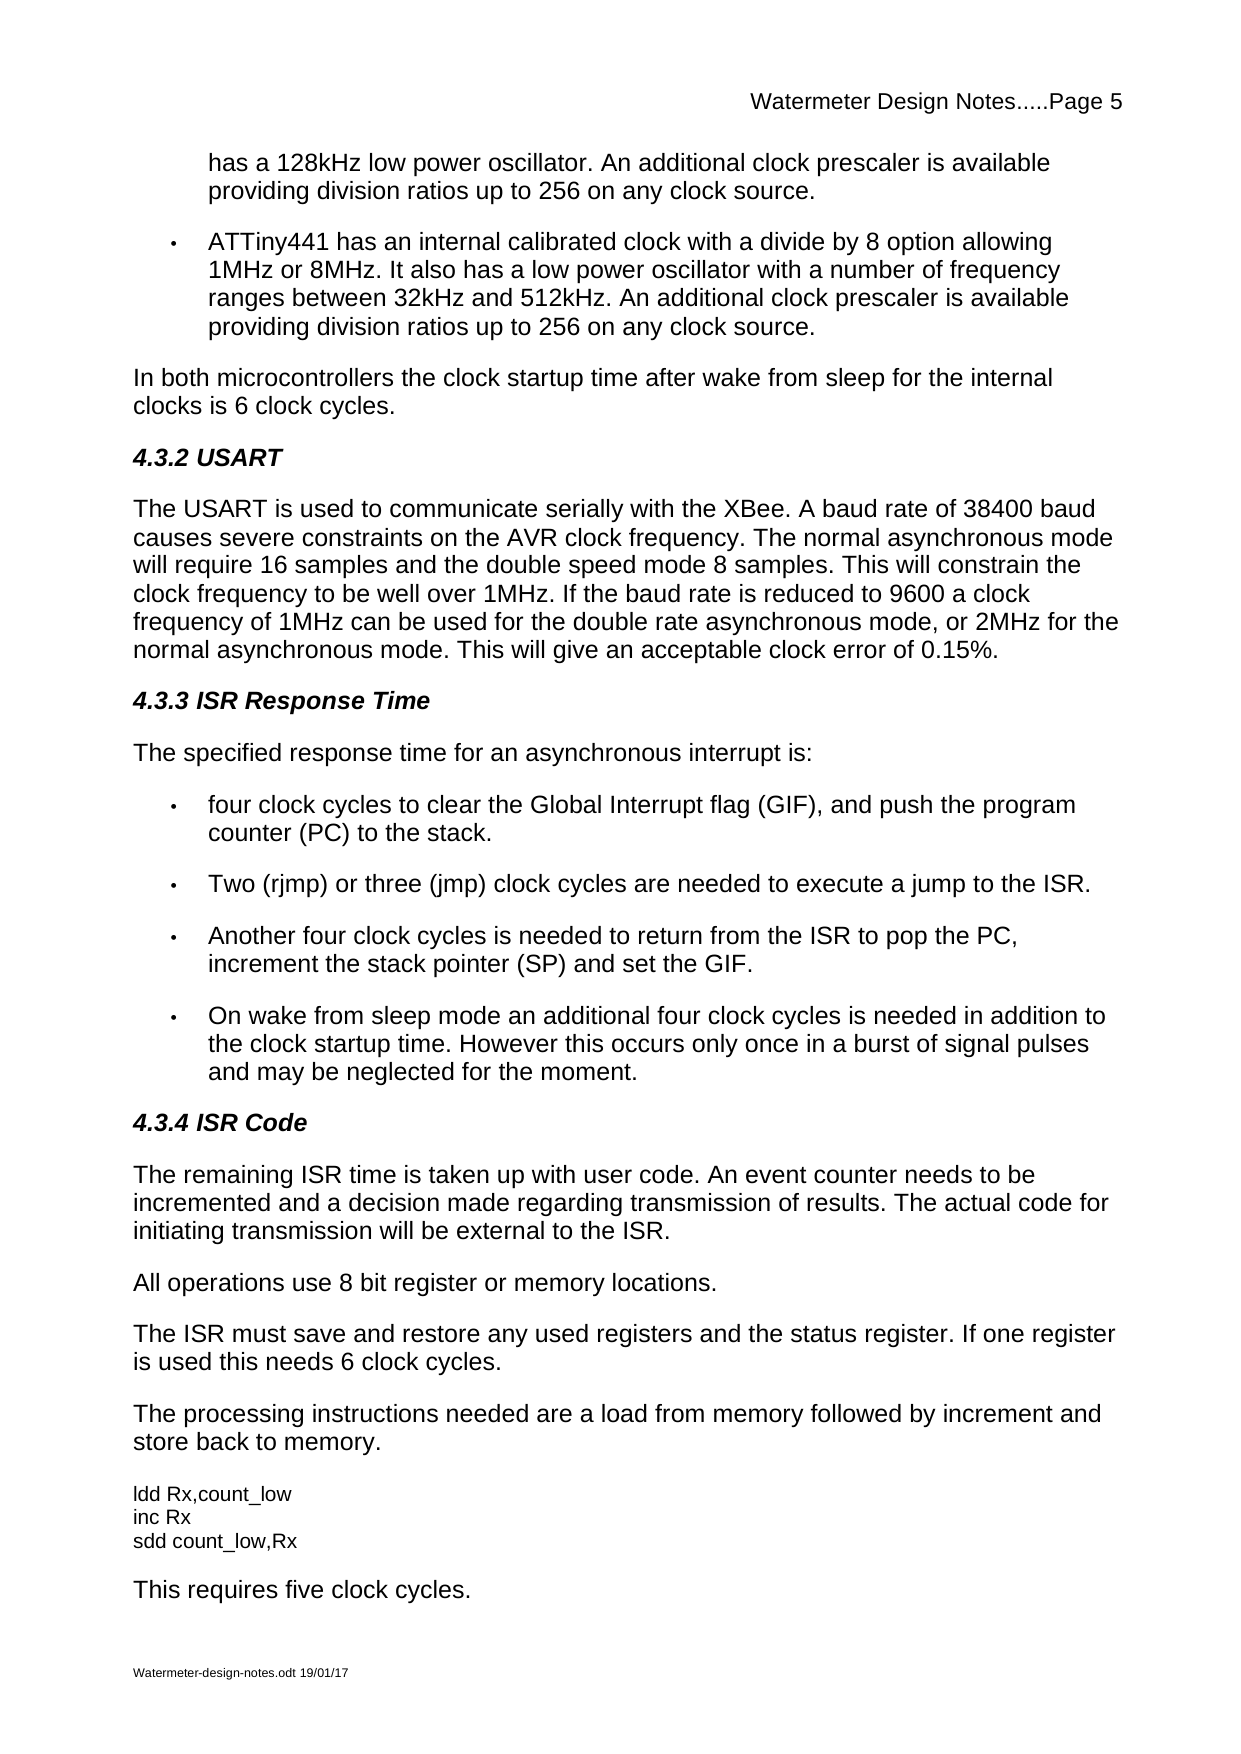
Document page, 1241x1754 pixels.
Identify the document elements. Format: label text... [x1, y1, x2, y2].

subtitle USART [133, 444, 1123, 472]
subtitle ISR Response Time [133, 687, 1123, 715]
subtitle ISR Code [133, 1109, 1123, 1137]
text This requires five clock cycles. [133, 1576, 1123, 1604]
list Another four clock cycles is needed to return from the ISR to pop the PC, increment the stack pointer (SP) and set the GIF. [170, 922, 1123, 978]
text The specified response time for an asynchronous interrupt is: [133, 739, 1123, 767]
text inc Rx [133, 1506, 1123, 1529]
list On wake from sleep mode an additional four clock cycles is needed in addition to the clock startup time. However this occurs only once in a burst of signal pulses and may be neglected for the moment. [170, 1002, 1123, 1086]
list Two (rjmp) or three (jmp) clock cycles are needed to execute a jump to the ISR. [170, 870, 1123, 898]
list has a 128kHz low power oscillator. An additional clock prescaler is available providing division ratios up to 256 on any clock source. [170, 149, 1123, 205]
text All operations use 8 bit register or memory locations. [133, 1269, 1123, 1297]
text In both microcontrollers the clock startup time after wake from sleep for the internal clocks is 6 clock cycles. [133, 364, 1123, 420]
list four clock cycles to clear the Global Interrupt flag (GIF), and push the program counter (PC) to the stack. [170, 791, 1123, 847]
text The USART is used to communicate serially with the XBee. A baud rate of 38400 baud causes severe constraints on the AVR clock frequency. The normal asynchronous mode will require 16 samples and the double speed mode 8 samples. This will constrain the clock frequency to be well over 1MHz. If the baud rate is reduced to 9600 a clock frequency of 1MHz can be used for the double rate asynchronous mode, or 2MHz for the normal asynchronous mode. This will give an acceptable clock error of 0.15%. [133, 495, 1123, 663]
text The ISR must save and restore any used registers and the status register. If one register is used this needs 6 clock cycles. [133, 1320, 1123, 1376]
list ATTiny441 has an internal calibrated clock with a divide by 8 option allowing 1MHz or 8MHz. It also has a low power oscillator with a number of frequency ranges between 32kHz and 512kHz. An additional clock prescaler is available providing division ratios up to 256 on any clock source. [170, 228, 1123, 340]
text sdd count_low,Rx [133, 1529, 1123, 1553]
text The remaining ISR time is taken up with user code. An event counter needs to be incremented and a decision made regarding transmission of results. The actual code for initiating transmission will be external to the ISR. [133, 1161, 1123, 1245]
text ldd Rx,count_low [133, 1482, 1123, 1506]
text The processing instructions needed are a load from memory followed by increment and store back to memory. [133, 1400, 1123, 1456]
